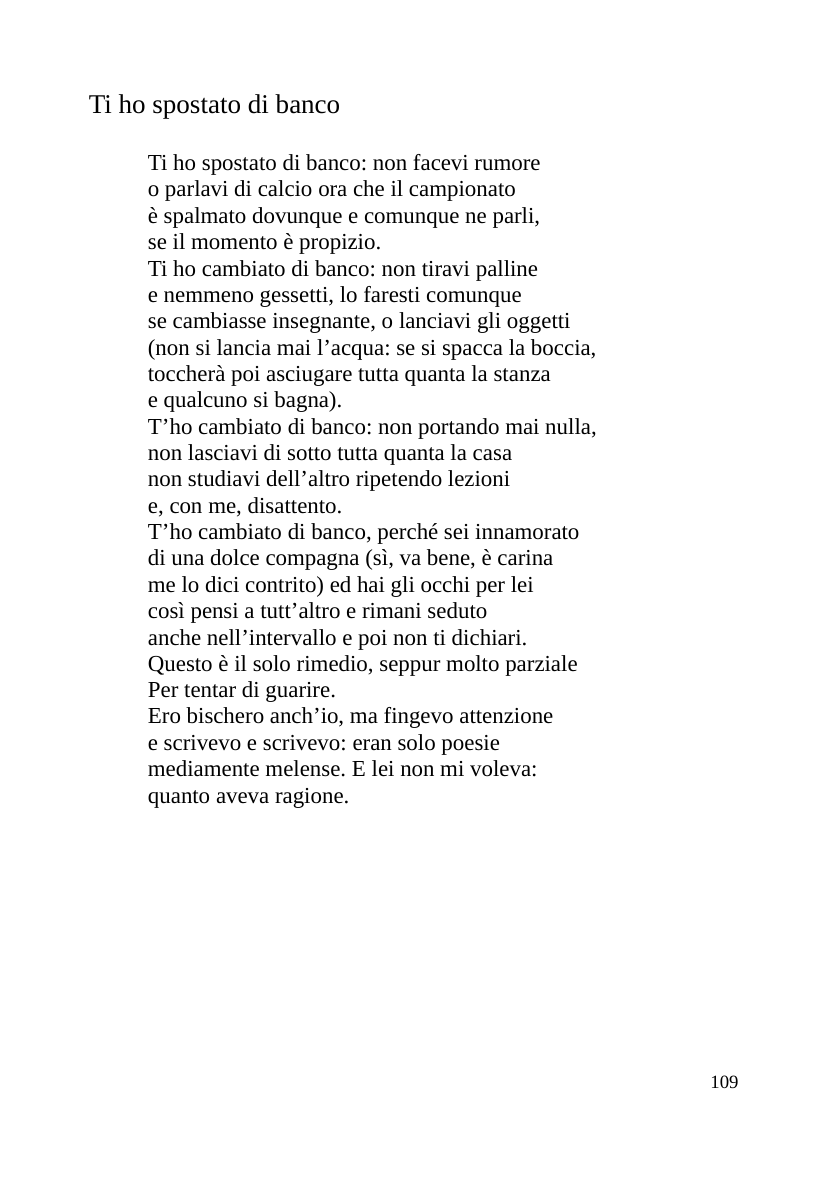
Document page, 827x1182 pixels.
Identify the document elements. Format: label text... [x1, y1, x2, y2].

text Ti ho cambiato di banco: non tiravi palline [148, 254, 738, 281]
text e nemmeno gessetti, lo faresti comunque [148, 281, 738, 307]
text T’ho cambiato di banco: non portando mai nulla, [148, 413, 738, 439]
text è spalmato dovunque e comunque ne parli, [148, 202, 738, 228]
text me lo dici contrito) ed hai gli occhi per lei [148, 571, 738, 597]
text Questo è il solo rimedio, seppur molto parziale [148, 650, 738, 676]
text così pensi a tutt’altro e rimani seduto [148, 597, 738, 623]
text T’ho cambiato di banco, perché sei innamorato [148, 518, 738, 544]
text e qualcuno si bagna). [148, 386, 738, 413]
text non studiavi dell’altro ripetendo lezioni [148, 465, 738, 492]
text Ero bischero anch’io, ma fingevo attenzione [148, 703, 738, 729]
text e scrivevo e scrivevo: eran solo poesie [148, 729, 738, 755]
text se cambiasse insegnante, o lanciavi gli oggetti [148, 307, 738, 334]
text e, con me, disattento. [148, 492, 738, 518]
text se il momento è propizio. [148, 228, 738, 254]
text (non si lancia mai l’acqua: se si spacca la boccia, [148, 334, 738, 360]
text anche nell’intervallo e poi non ti dichiari. [148, 623, 738, 650]
text mediamente melense. E lei non mi voleva: [148, 755, 738, 782]
text quanto aveva ragione. [148, 782, 738, 808]
text toccherà poi asciugare tutta quanta la stanza [148, 360, 738, 386]
text Per tentar di guarire. [148, 676, 738, 703]
text di una dolce compagna (sì, va bene, è carina [148, 544, 738, 571]
text non lasciavi di sotto tutta quanta la casa [148, 439, 738, 465]
text Ti ho spostato di banco: non facevi rumore [148, 149, 738, 176]
text Ti ho spostato di banco [88, 88, 738, 120]
text o parlavi di calcio ora che il campionato [148, 176, 738, 202]
